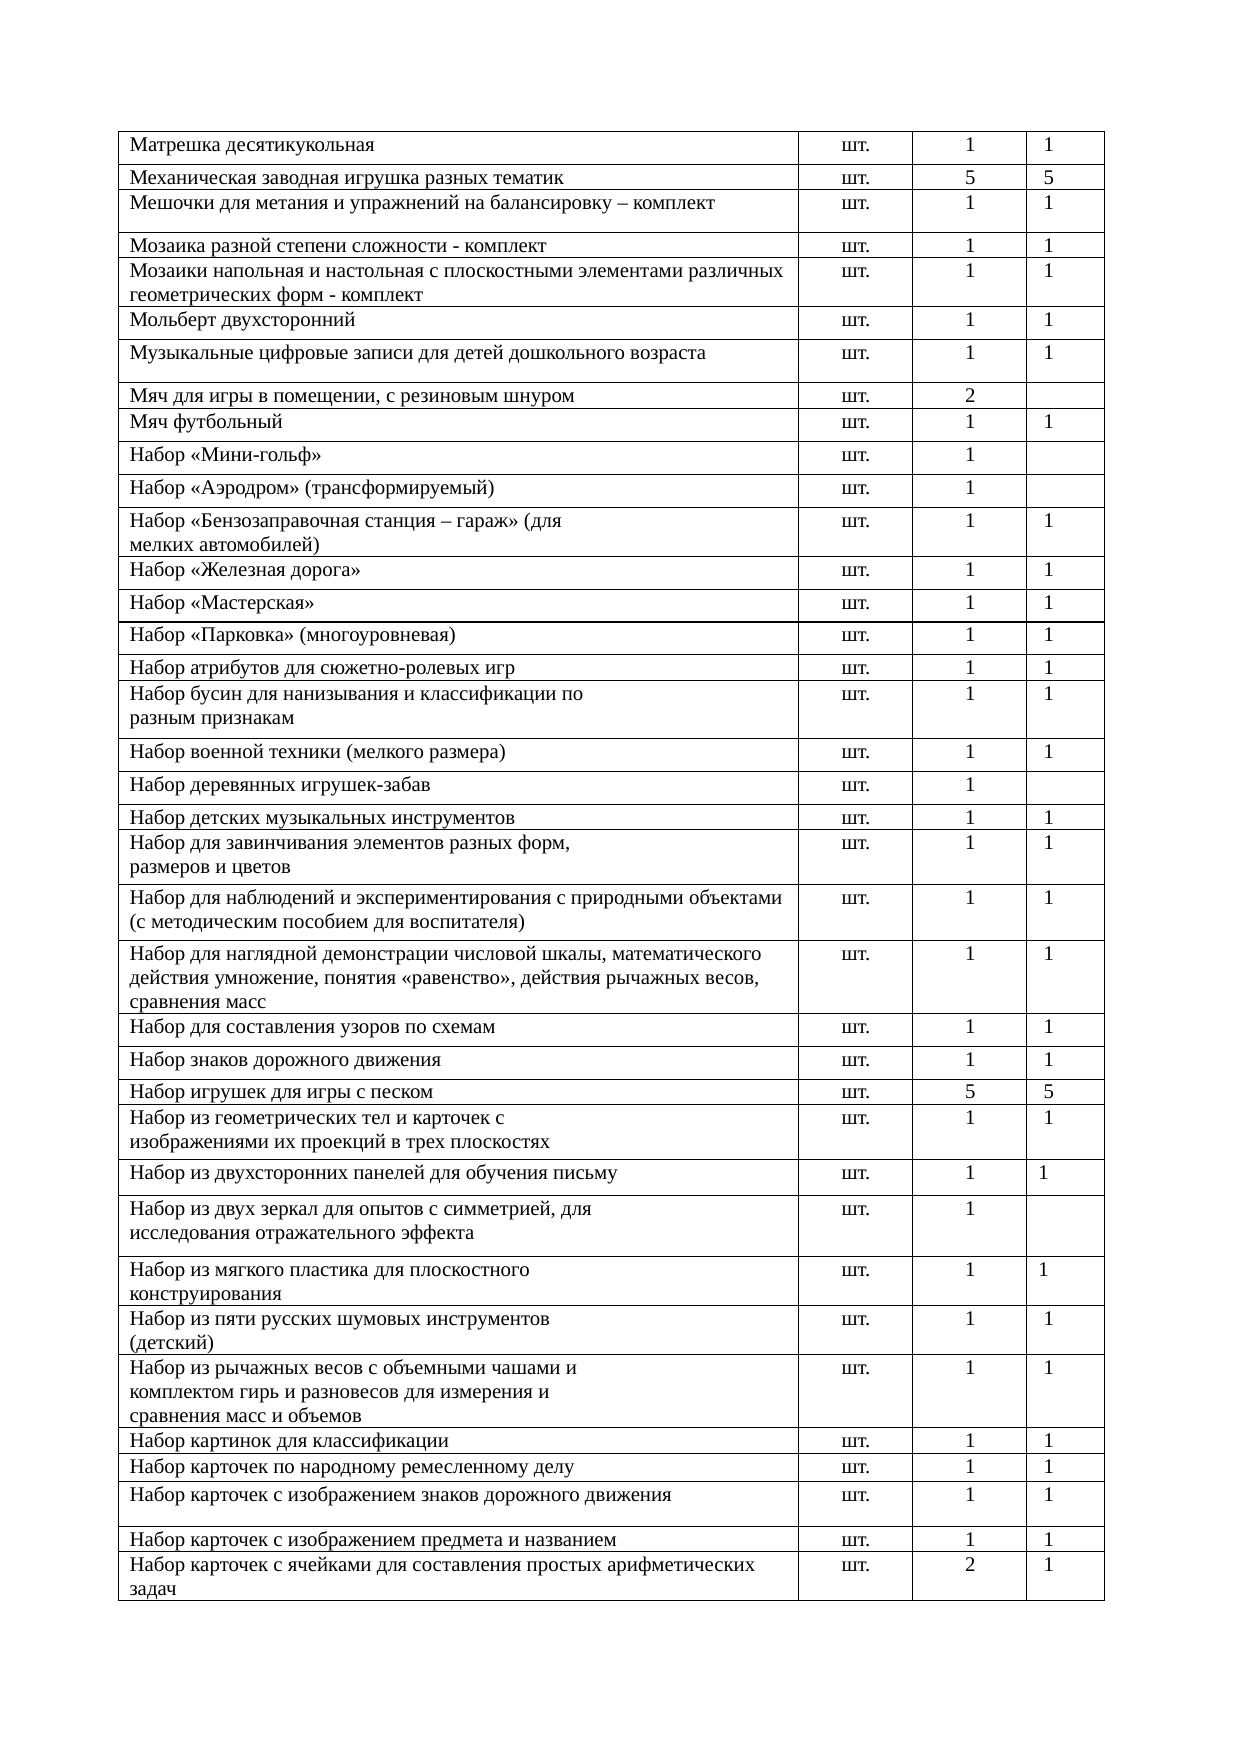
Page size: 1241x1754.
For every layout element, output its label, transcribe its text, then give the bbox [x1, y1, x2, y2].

table_cell 1 [913, 772, 1026, 804]
table_cell 1 [913, 623, 1026, 654]
table_cell 1 [1027, 190, 1104, 232]
table_cell 1 [913, 233, 1026, 257]
table_cell 1 [1027, 941, 1104, 1013]
table_cell Мозаики напольная и настольная с плоскостными элементами различных геометрических форм - комплект [119, 258, 798, 306]
table_cell 1 [913, 1105, 1026, 1158]
table_cell Набор карточек по народному ремесленному делу [119, 1454, 798, 1481]
table_cell 5 [1027, 1080, 1104, 1103]
table_cell 1 [913, 340, 1026, 382]
table_cell шт. [799, 1080, 912, 1103]
table_cell 1 [1027, 258, 1104, 306]
table_cell 1 [913, 409, 1026, 441]
table_cell шт. [799, 1552, 912, 1600]
table_cell 1 [1027, 557, 1104, 588]
table_cell шт. [799, 623, 912, 654]
table_cell 1 [1027, 1160, 1104, 1195]
table_cell шт. [799, 383, 912, 408]
table_cell 1 [913, 1527, 1026, 1551]
table_cell 1 [913, 739, 1026, 771]
table_cell 1 [1027, 739, 1104, 771]
table_cell 1 [1027, 885, 1104, 939]
table_cell 1 [913, 1160, 1026, 1195]
table_cell Набор «Бензозаправочная станция – гараж» (для мелких автомобилей) [119, 508, 798, 556]
table_cell шт. [799, 941, 912, 1013]
table_cell 1 [913, 1257, 1026, 1305]
table_cell [1027, 772, 1104, 804]
table_cell 1 [1027, 681, 1104, 738]
table_cell шт. [799, 508, 912, 556]
table_cell 1 [913, 1355, 1026, 1427]
table_cell 1 [913, 442, 1026, 474]
table_cell [1027, 442, 1104, 474]
table_cell Набор из пяти русских шумовых инструментов (детский) [119, 1306, 798, 1354]
table_cell шт. [799, 307, 912, 339]
table_cell шт. [799, 1454, 912, 1481]
table_cell шт. [799, 1306, 912, 1354]
table_cell 1 [1027, 307, 1104, 339]
table_cell Набор из двух зеркал для опытов с симметрией, для исследования отражательного эффекта [119, 1196, 798, 1256]
table_cell 1 [913, 655, 1026, 680]
table_cell шт. [799, 233, 912, 257]
table_cell Набор игрушек для игры с песком [119, 1080, 798, 1103]
table_cell 1 [913, 830, 1026, 883]
table_cell 1 [1027, 1355, 1104, 1427]
table_cell 1 [1027, 1552, 1104, 1600]
table_cell 1 [1027, 508, 1104, 556]
table_cell шт. [799, 1257, 912, 1305]
table_cell шт. [799, 772, 912, 804]
table_cell 1 [913, 1306, 1026, 1354]
table_cell 1 [913, 941, 1026, 1013]
table_cell 1 [913, 1482, 1026, 1526]
table_cell 1 [913, 190, 1026, 232]
table_cell Набор карточек с изображением знаков дорожного движения [119, 1482, 798, 1526]
table_cell 1 [913, 132, 1026, 164]
table_cell 1 [1027, 805, 1104, 829]
table_cell 1 [913, 1014, 1026, 1046]
table_cell Набор «Парковка» (многоуровневая) [119, 623, 798, 654]
table_cell Набор из геометрических тел и карточек с изображениями их проекций в трех плоскостях [119, 1105, 798, 1158]
table_cell 1 [1027, 1014, 1104, 1046]
table_cell Набор карточек с ячейками для составления простых арифметических задач [119, 1552, 798, 1600]
table_cell 1 [1027, 1482, 1104, 1526]
table_cell Набор из рычажных весов с объемными чашами и комплектом гирь и разновесов для измерения и сравнения масс и объемов [119, 1355, 798, 1427]
table_cell [1027, 383, 1104, 408]
table_cell шт. [799, 885, 912, 939]
table_cell 1 [913, 557, 1026, 588]
table_cell шт. [799, 590, 912, 621]
table_cell 1 [1027, 623, 1104, 654]
table_cell 1 [1027, 409, 1104, 441]
table_cell Мешочки для метания и упражнений на балансировку – комплект [119, 190, 798, 232]
table_cell шт. [799, 1428, 912, 1453]
table_cell шт. [799, 1105, 912, 1158]
table_cell Набор атрибутов для сюжетно-ролевых игр [119, 655, 798, 680]
table_cell 1 [913, 1454, 1026, 1481]
table_cell Набор деревянных игрушек-забав [119, 772, 798, 804]
table_cell 1 [913, 681, 1026, 738]
table_cell 5 [1027, 165, 1104, 189]
table_cell 5 [913, 1080, 1026, 1103]
table_cell Набор карточек с изображением предмета и названием [119, 1527, 798, 1551]
table_cell шт. [799, 739, 912, 771]
table_cell 1 [1027, 830, 1104, 883]
table_cell [1027, 1196, 1104, 1256]
table_cell шт. [799, 442, 912, 474]
table_cell 1 [1027, 1306, 1104, 1354]
table_cell шт. [799, 805, 912, 829]
table_cell шт. [799, 132, 912, 164]
table_cell Мольберт двухсторонний [119, 307, 798, 339]
table_cell Набор из мягкого пластика для плоскостного конструирования [119, 1257, 798, 1305]
table_cell Механическая заводная игрушка разных тематик [119, 165, 798, 189]
table_cell 1 [913, 590, 1026, 621]
table_cell шт. [799, 409, 912, 441]
table_cell 1 [913, 508, 1026, 556]
table_cell шт. [799, 1482, 912, 1526]
table_cell Набор «Мини-гольф» [119, 442, 798, 474]
table_cell 1 [1027, 1257, 1104, 1305]
table_cell 1 [913, 307, 1026, 339]
table_cell Мяч футбольный [119, 409, 798, 441]
table_cell Набор из двухсторонних панелей для обучения письму [119, 1160, 798, 1195]
table_cell шт. [799, 340, 912, 382]
table_cell 1 [913, 805, 1026, 829]
table_cell шт. [799, 190, 912, 232]
table_cell Набор для наблюдений и экспериментирования с природными объектами (с методическим пособием для воспитателя) [119, 885, 798, 939]
table_cell 1 [913, 258, 1026, 306]
table_cell шт. [799, 1355, 912, 1427]
table_cell 2 [913, 383, 1026, 408]
table_cell Набор «Мастерская» [119, 590, 798, 621]
table_cell 1 [913, 1428, 1026, 1453]
table_cell шт. [799, 830, 912, 883]
table_cell Набор детских музыкальных инструментов [119, 805, 798, 829]
table_cell Набор военной техники (мелкого размера) [119, 739, 798, 771]
table_cell Набор бусин для нанизывания и классификации по разным признакам [119, 681, 798, 738]
table_cell Матрешка десятикукольная [119, 132, 798, 164]
table_cell 1 [913, 475, 1026, 507]
table_cell Набор для наглядной демонстрации числовой шкалы, математического действия умножение, понятия «равенство», действия рычажных весов, сравнения масс [119, 941, 798, 1013]
table_cell 1 [1027, 1047, 1104, 1078]
table_cell шт. [799, 475, 912, 507]
table_cell 1 [1027, 590, 1104, 621]
table_cell шт. [799, 1160, 912, 1195]
table_cell 1 [913, 1196, 1026, 1256]
table_cell [1027, 475, 1104, 507]
table_cell Набор картинок для классификации [119, 1428, 798, 1453]
table_cell шт. [799, 258, 912, 306]
table_cell 1 [1027, 1428, 1104, 1453]
table_cell Набор «Железная дорога» [119, 557, 798, 588]
table_cell Мозаика разной степени сложности - комплект [119, 233, 798, 257]
table_cell шт. [799, 557, 912, 588]
table_cell 5 [913, 165, 1026, 189]
table_cell шт. [799, 1047, 912, 1078]
table_cell 1 [1027, 1527, 1104, 1551]
table_cell 2 [913, 1552, 1026, 1600]
table_cell шт. [799, 165, 912, 189]
table_cell 1 [1027, 132, 1104, 164]
table_cell Набор для составления узоров по схемам [119, 1014, 798, 1046]
table_cell 1 [913, 885, 1026, 939]
table_cell Набор «Аэродром» (трансформируемый) [119, 475, 798, 507]
table_cell Набор знаков дорожного движения [119, 1047, 798, 1078]
table_cell 1 [1027, 655, 1104, 680]
table_cell Набор для завинчивания элементов разных форм, размеров и цветов [119, 830, 798, 883]
table_cell шт. [799, 1196, 912, 1256]
table_cell шт. [799, 655, 912, 680]
table_cell 1 [1027, 340, 1104, 382]
table_cell Мяч для игры в помещении, с резиновым шнуром [119, 383, 798, 408]
table_cell Музыкальные цифровые записи для детей дошкольного возраста [119, 340, 798, 382]
table_cell 1 [1027, 1454, 1104, 1481]
table_cell 1 [1027, 233, 1104, 257]
table_cell 1 [1027, 1105, 1104, 1158]
table_cell шт. [799, 1014, 912, 1046]
table_cell шт. [799, 681, 912, 738]
table_cell шт. [799, 1527, 912, 1551]
table_cell 1 [913, 1047, 1026, 1078]
